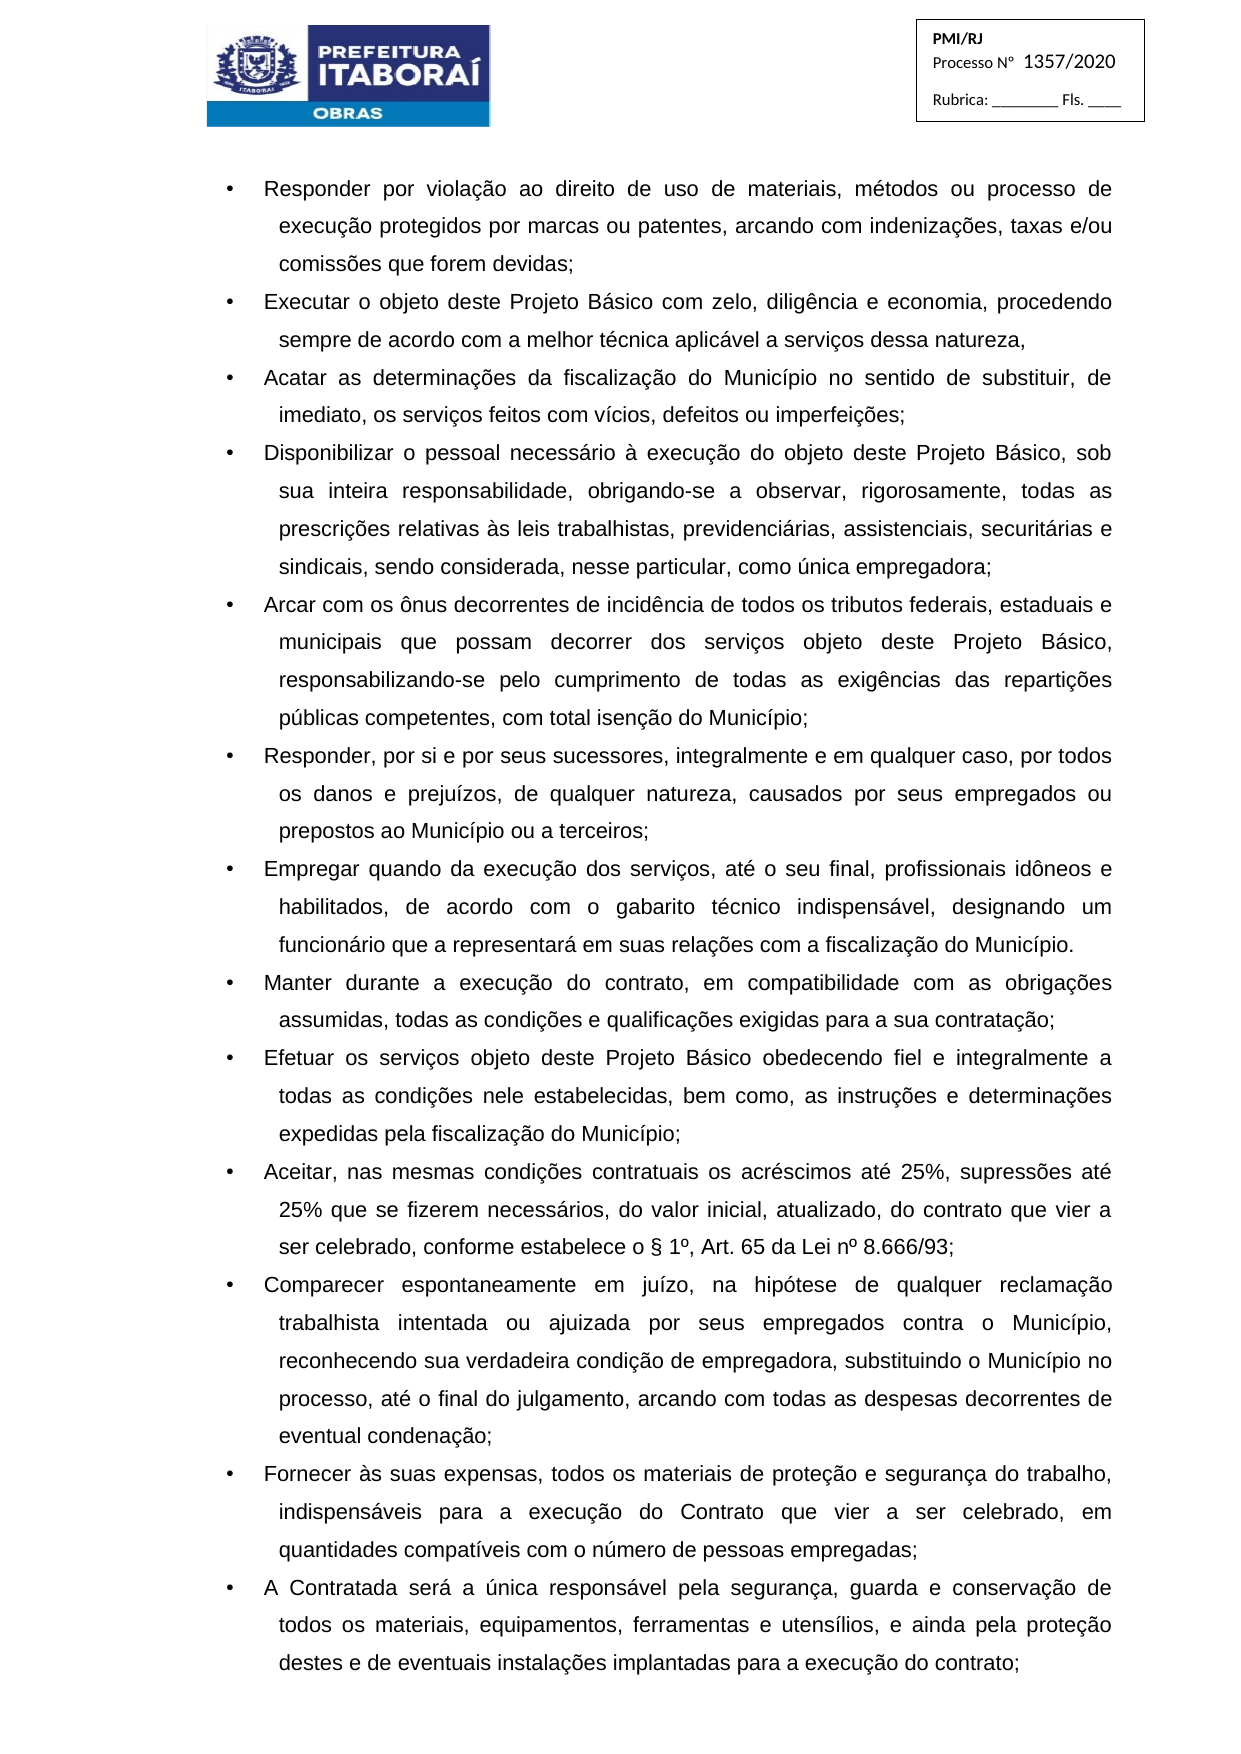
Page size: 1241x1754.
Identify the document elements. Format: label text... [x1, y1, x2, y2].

list Responder, por si e por seus sucessores, integralmente e em qualquer caso, por todos os danos e prejuízos, de qualquer natureza, causados por seus empregados ou prepostos ao Município ou a terceiros; [226, 743, 1113, 843]
list Aceitar, nas mesmas condições contratuais os acréscimos até 25%, supressões até 25% que se fizerem necessários, do valor inicial, atualizado, do contrato que vier a ser celebrado, conforme estabelece o § 1º, Art. 65 da Lei nº 8.666/93; [226, 1159, 1113, 1259]
list Arcar com os ônus decorrentes de incidência de todos os tributos federais, estaduais e municipais que possam decorrer dos serviços objeto deste Projeto Básico, responsabilizando-se pelo cumprimento de todas as exigências das repartições públicas competentes, com total isenção do Município; [226, 591, 1113, 730]
list Efetuar os serviços objeto deste Projeto Básico obedecendo fiel e integralmente a todas as condições nele estabelecidas, bem como, as instruções e determinações expedidas pela fiscalização do Município; [226, 1045, 1113, 1146]
list Disponibilizar o pessoal necessário à execução do objeto deste Projeto Básico, sob sua inteira responsabilidade, obrigando-se a observar, rigorosamente, todas as prescrições relativas às leis trabalhistas, previdenciárias, assistenciais, securitárias e sindicais, sendo considerada, nesse particular, como única empregadora; [226, 440, 1113, 579]
list Acatar as determinações da fiscalização do Município no sentido de substituir, de imediato, os serviços feitos com vícios, defeitos ou imperfeições; [226, 364, 1113, 428]
picture [206, 107, 310, 122]
list Fornecer às suas expensas, todos os materiais de proteção e segurança do trabalho, indispensáveis para a execução do Contrato que vier a ser celebrado, em quantidades compatíveis com o número de pessoas empregadas; [226, 1461, 1113, 1562]
list Responder por violação ao direito de uso de materiais, métodos ou processo de execução protegidos por marcas ou patentes, arcando com indenizações, taxas e/ou comissões que forem devidas; [226, 176, 1113, 276]
picture [206, 25, 491, 127]
list Comparecer espontaneamente em juízo, na hipótese de qualquer reclamação trabalhista intentada ou ajuizada por seus empregados contra o Município, reconhecendo sua verdadeira condição de empregadora, substituindo o Município no processo, até o final do julgamento, arcando com todas as despesas decorrentes de eventual condenação; [226, 1272, 1113, 1448]
list Executar o objeto deste Projeto Básico com zelo, diligência e economia, procedendo sempre de acordo com a melhor técnica aplicável a serviços dessa natureza, [226, 289, 1113, 352]
list A Contratada será a única responsável pela segurança, guarda e conservação de todos os materiais, equipamentos, ferramentas e utensílios, e ainda pela proteção destes e de eventuais instalações implantadas para a execução do contrato; [226, 1574, 1113, 1675]
picture [386, 108, 479, 122]
list Empregar quando da execução dos serviços, até o seu final, profissionais idôneos e habilitados, de acordo com o gabarito técnico indispensável, designando um funcionário que a representará em suas relações com a fiscalização do Município. [226, 856, 1113, 957]
list Manter durante a execução do contrato, em compatibilidade com as obrigações assumidas, todas as condições e qualificações exigidas para a sua contratação; [226, 969, 1113, 1033]
